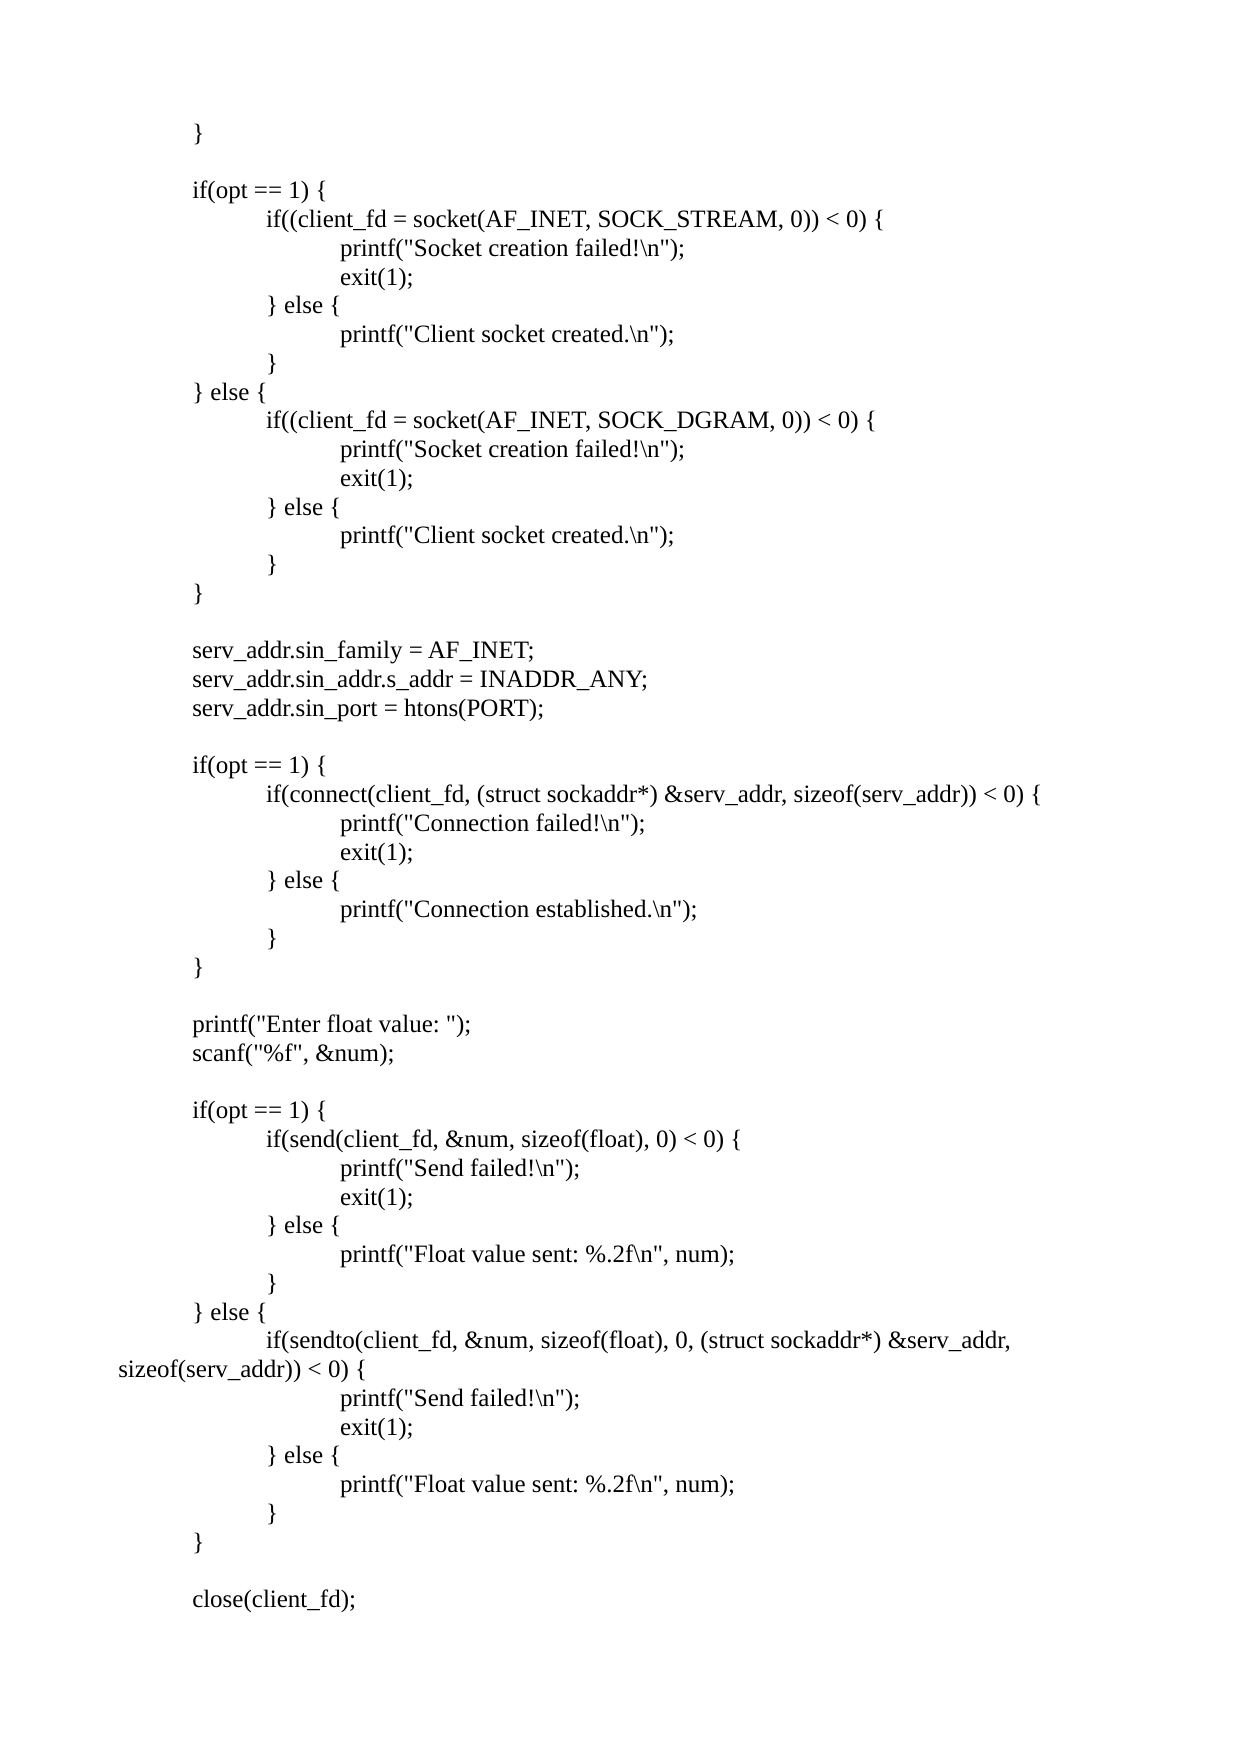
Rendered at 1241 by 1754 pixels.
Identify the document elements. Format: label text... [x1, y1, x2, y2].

text } else { [118, 291, 1122, 319]
text } [118, 1268, 1122, 1297]
text exit(1); [118, 463, 1122, 492]
text } else { [118, 866, 1122, 894]
text serv_addr.sin_addr.s_addr = INADDR_ANY; [118, 664, 1122, 693]
text printf("Connection established.\n"); [118, 894, 1122, 923]
text if(connect(client_fd, (struct sockaddr*) &serv_addr, sizeof(serv_addr)) < 0) { [118, 779, 1122, 808]
text } else { [118, 1441, 1122, 1469]
text if(opt == 1) { [118, 751, 1122, 779]
text printf("Enter float value: "); [118, 1009, 1122, 1038]
text printf("Client socket created.\n"); [118, 319, 1122, 348]
text exit(1); [118, 1412, 1122, 1441]
text } [118, 923, 1122, 952]
text if(opt == 1) { [118, 176, 1122, 204]
text } [118, 578, 1122, 607]
text if((client_fd = socket(AF_INET, SOCK_DGRAM, 0)) < 0) { [118, 406, 1122, 434]
text exit(1); [118, 262, 1122, 291]
text printf("Send failed!\n"); [118, 1153, 1122, 1182]
text if(send(client_fd, &num, sizeof(float), 0) < 0) { [118, 1124, 1122, 1153]
text } [118, 118, 1122, 147]
text exit(1); [118, 1182, 1122, 1211]
text close(client_fd); [118, 1584, 1122, 1613]
text serv_addr.sin_port = htons(PORT); [118, 693, 1122, 722]
text printf("Client socket created.\n"); [118, 521, 1122, 549]
text printf("Float value sent: %.2f\n", num); [118, 1469, 1122, 1498]
text } else { [118, 1297, 1122, 1326]
text serv_addr.sin_family = AF_INET; [118, 636, 1122, 664]
text } [118, 952, 1122, 981]
text } [118, 1498, 1122, 1527]
text scanf("%f", &num); [118, 1038, 1122, 1067]
text } else { [118, 1211, 1122, 1239]
text } else { [118, 492, 1122, 521]
text printf("Float value sent: %.2f\n", num); [118, 1239, 1122, 1268]
text if((client_fd = socket(AF_INET, SOCK_STREAM, 0)) < 0) { [118, 204, 1122, 233]
text printf("Socket creation failed!\n"); [118, 434, 1122, 463]
text } else { [118, 377, 1122, 406]
text } [118, 348, 1122, 377]
text if(opt == 1) { [118, 1096, 1122, 1124]
text } [118, 549, 1122, 578]
text printf("Socket creation failed!\n"); [118, 233, 1122, 262]
text printf("Connection failed!\n"); [118, 808, 1122, 837]
text if(sendto(client_fd, &num, sizeof(float), 0, (struct sockaddr*) &serv_addr, sizeof(serv_addr)) < 0) { [118, 1326, 1122, 1383]
text printf("Send failed!\n"); [118, 1383, 1122, 1412]
text exit(1); [118, 837, 1122, 866]
text } [118, 1527, 1122, 1556]
